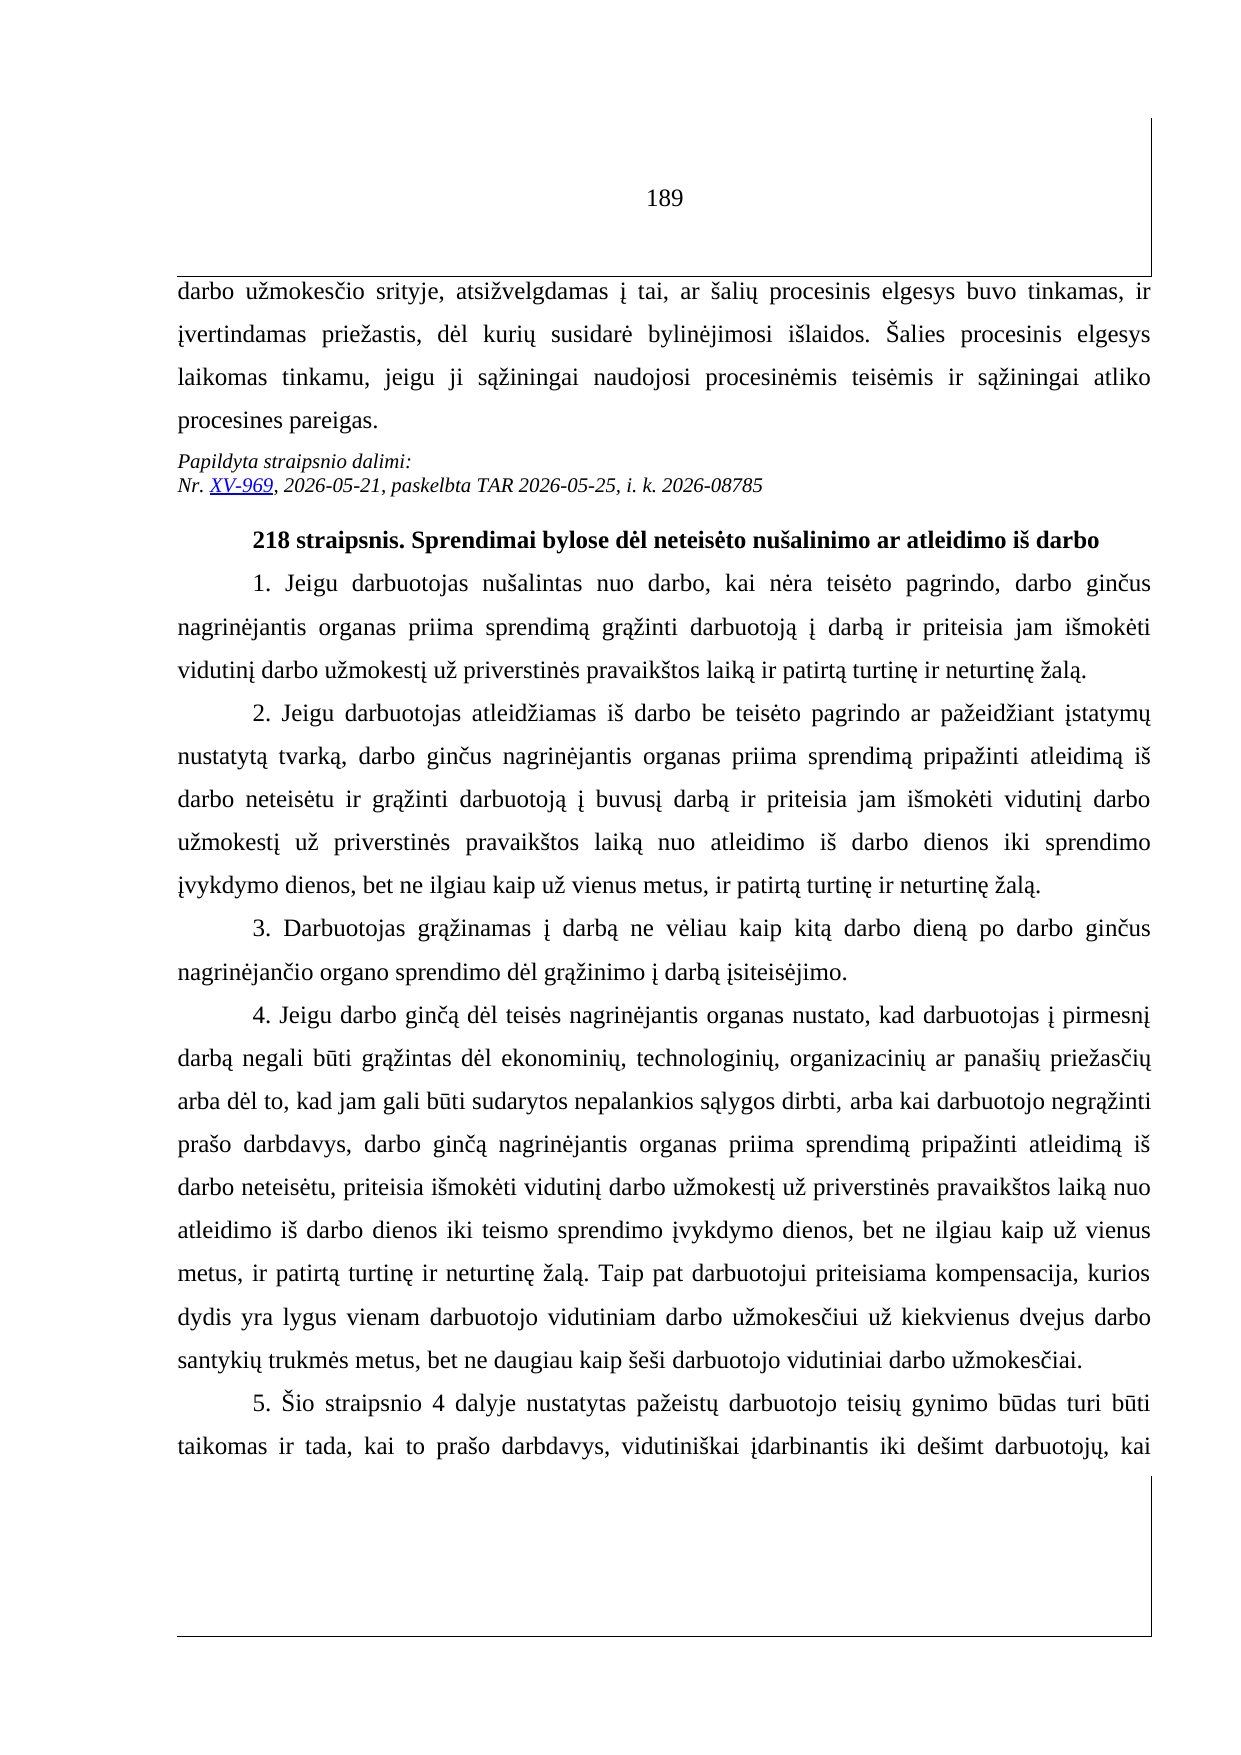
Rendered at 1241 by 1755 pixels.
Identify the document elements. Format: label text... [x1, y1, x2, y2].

text 1. Jeigu darbuotojas nušalintas nuo darbo, kai nėra teisėto pagrindo, darbo ginčus nagrinėjantis organas priima sprendimą grąžinti darbuotoją į darbą ir priteisia jam išmokėti vidutinį darbo užmokestį už priverstinės pravaikštos laiką ir patirtą turtinę ir neturtinę žalą. [177, 568, 1152, 683]
text 3. Darbuotojas grąžinamas į darbą ne vėliau kaip kitą darbo dieną po darbo ginčus nagrinėjančio organo sprendimo dėl grąžinimo į darbą įsiteisėjimo. [177, 913, 1152, 985]
text 2. Jeigu darbuotojas atleidžiamas iš darbo be teisėto pagrindo ar pažeidžiant įstatymų nustatytą tvarką, darbo ginčus nagrinėjantis organas priima sprendimą pripažinti atleidimą iš darbo neteisėtu ir grąžinti darbuotoją į buvusį darbą ir priteisia jam išmokėti vidutinį darbo užmokestį už priverstinės pravaikštos laiką nuo atleidimo iš darbo dienos iki sprendimo įvykdymo dienos, bet ne ilgiau kaip už vienus metus, ir patirtą turtinę ir neturtinę žalą. [177, 698, 1152, 899]
text 4. Jeigu darbo ginčą dėl teisės nagrinėjantis organas nustato, kad darbuotojas į pirmesnį darbą negali būti grąžintas dėl ekonominių, technologinių, organizacinių ar panašių priežasčių arba dėl to, kad jam gali būti sudarytos nepalankios sąlygos dirbti, arba kai darbuotojo negrąžinti prašo darbdavys, darbo ginčą nagrinėjantis organas priima sprendimą pripažinti atleidimą iš darbo neteisėtu, priteisia išmokėti vidutinį darbo užmokestį už priverstinės pravaikštos laiką nuo atleidimo iš darbo dienos iki teismo sprendimo įvykdymo dienos, bet ne ilgiau kaip už vienus metus, ir patirtą turtinę ir neturtinę žalą. Taip pat darbuotojui priteisiama kompensacija, kurios dydis yra lygus vienam darbuotojo vidutiniam darbo užmokesčiui už kiekvienus dvejus darbo santykių trukmės metus, bet ne daugiau kaip šeši darbuotojo vidutiniai darbo užmokesčiai. [177, 1000, 1152, 1373]
text darbo užmokesčio srityje, atsižvelgdamas į tai, ar šalių procesinis elgesys buvo tinkamas, ir įvertindamas priežastis, dėl kurių susidarė bylinėjimosi išlaidos. Šalies procesinis elgesys laikomas tinkamu, jeigu ji sąžiningai naudojosi procesinėmis teisėmis ir sąžiningai atliko procesines pareigas. [177, 276, 1152, 434]
text Papildyta straipsnio dalimi: [177, 448, 1152, 473]
text 5. Šio straipsnio 4 dalyje nustatytas pažeistų darbuotojo teisių gynimo būdas turi būti taikomas ir tada, kai to prašo darbdavys, vidutiniškai įdarbinantis iki dešimt darbuotojų, kai [177, 1388, 1152, 1460]
text Nr. XV-969, 2026-05-21, paskelbta TAR 2026-05-25, i. k. 2026-08785 [177, 473, 1152, 497]
subtitle 218 straipsnis. Sprendimai bylose dėl neteisėto nušalinimo ar atleidimo iš darbo [177, 525, 1152, 554]
